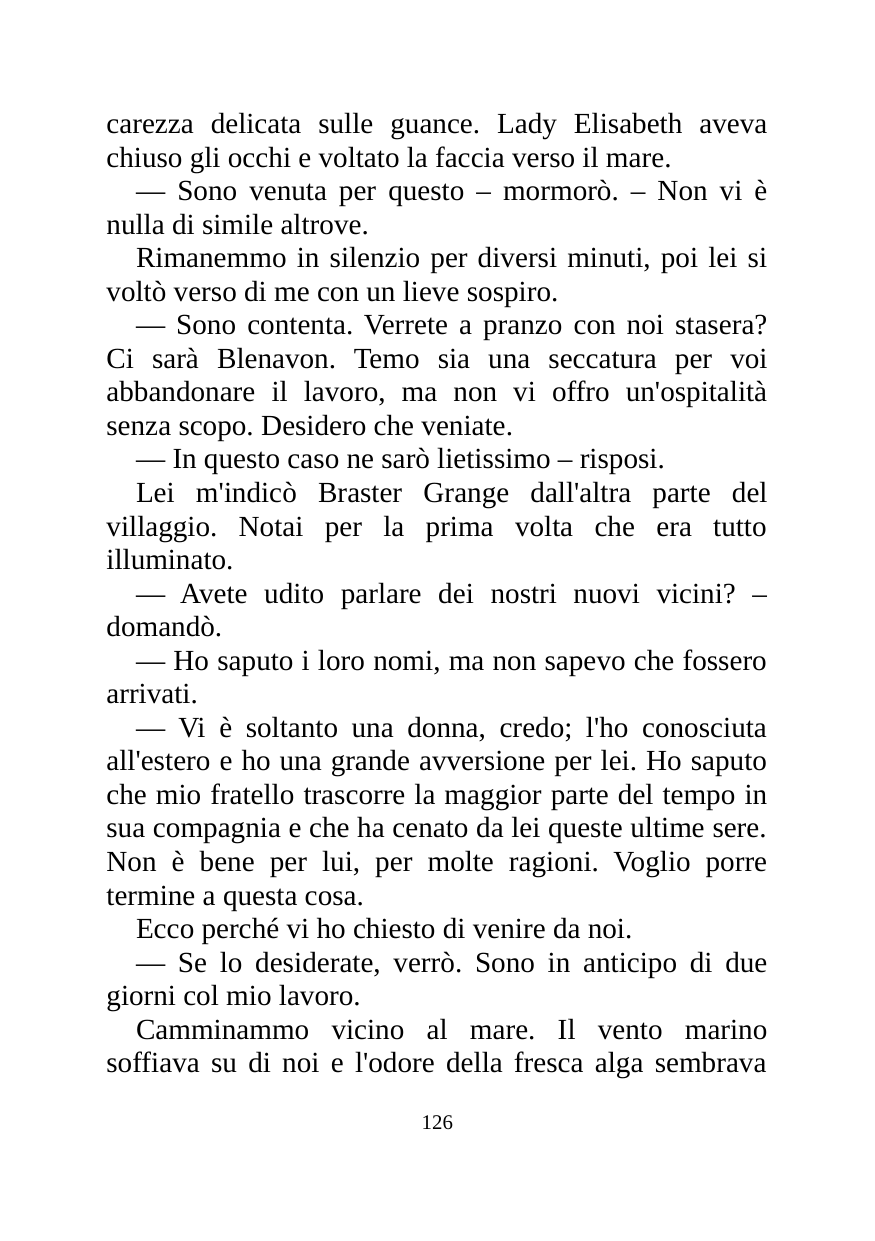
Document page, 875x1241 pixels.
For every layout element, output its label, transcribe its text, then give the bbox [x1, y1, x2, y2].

text — Avete udito parlare dei nostri nuovi vicini? – domandò. [106, 576, 768, 643]
text — Ho saputo i loro nomi, ma non sapevo che fossero arrivati. [106, 643, 768, 710]
text Rimanemmo in silenzio per diversi minuti, poi lei si voltò verso di me con un lieve sospiro. [106, 240, 768, 307]
text — Sono contenta. Verrete a pranzo con noi stasera? Ci sarà Blenavon. Temo sia una seccatura per voi abbandonare il lavoro, ma non vi offro un'ospitalità senza scopo. Desidero che veniate. [106, 307, 768, 442]
text — In questo caso ne sarò lietissimo – risposi. [106, 442, 768, 475]
text — Se lo desiderate, verrò. Sono in anticipo di due giorni col mio lavoro. [106, 945, 768, 1012]
text Camminammo vicino al mare. Il vento marino soffiava su di noi e l'odore della fresca alga sembrava [106, 1012, 768, 1079]
text carezza delicata sulle guance. Lady Elisabeth aveva chiuso gli occhi e voltato la faccia verso il mare. [106, 106, 768, 173]
text — Sono venuta per questo – mormorò. – Non vi è nulla di simile altrove. [106, 173, 768, 240]
text Ecco perché vi ho chiesto di venire da noi. [106, 911, 768, 945]
text — Vi è soltanto una donna, credo; l'ho conosciuta all'estero e ho una grande avversione per lei. Ho saputo che mio fratello trascorre la maggior parte del tempo in sua compagnia e che ha cenato da lei queste ultime sere. Non è bene per lui, per molte ragioni. Voglio porre termine a questa cosa. [106, 710, 768, 911]
text Lei m'indicò Braster Grange dall'altra parte del villaggio. Notai per la prima volta che era tutto illuminato. [106, 475, 768, 576]
